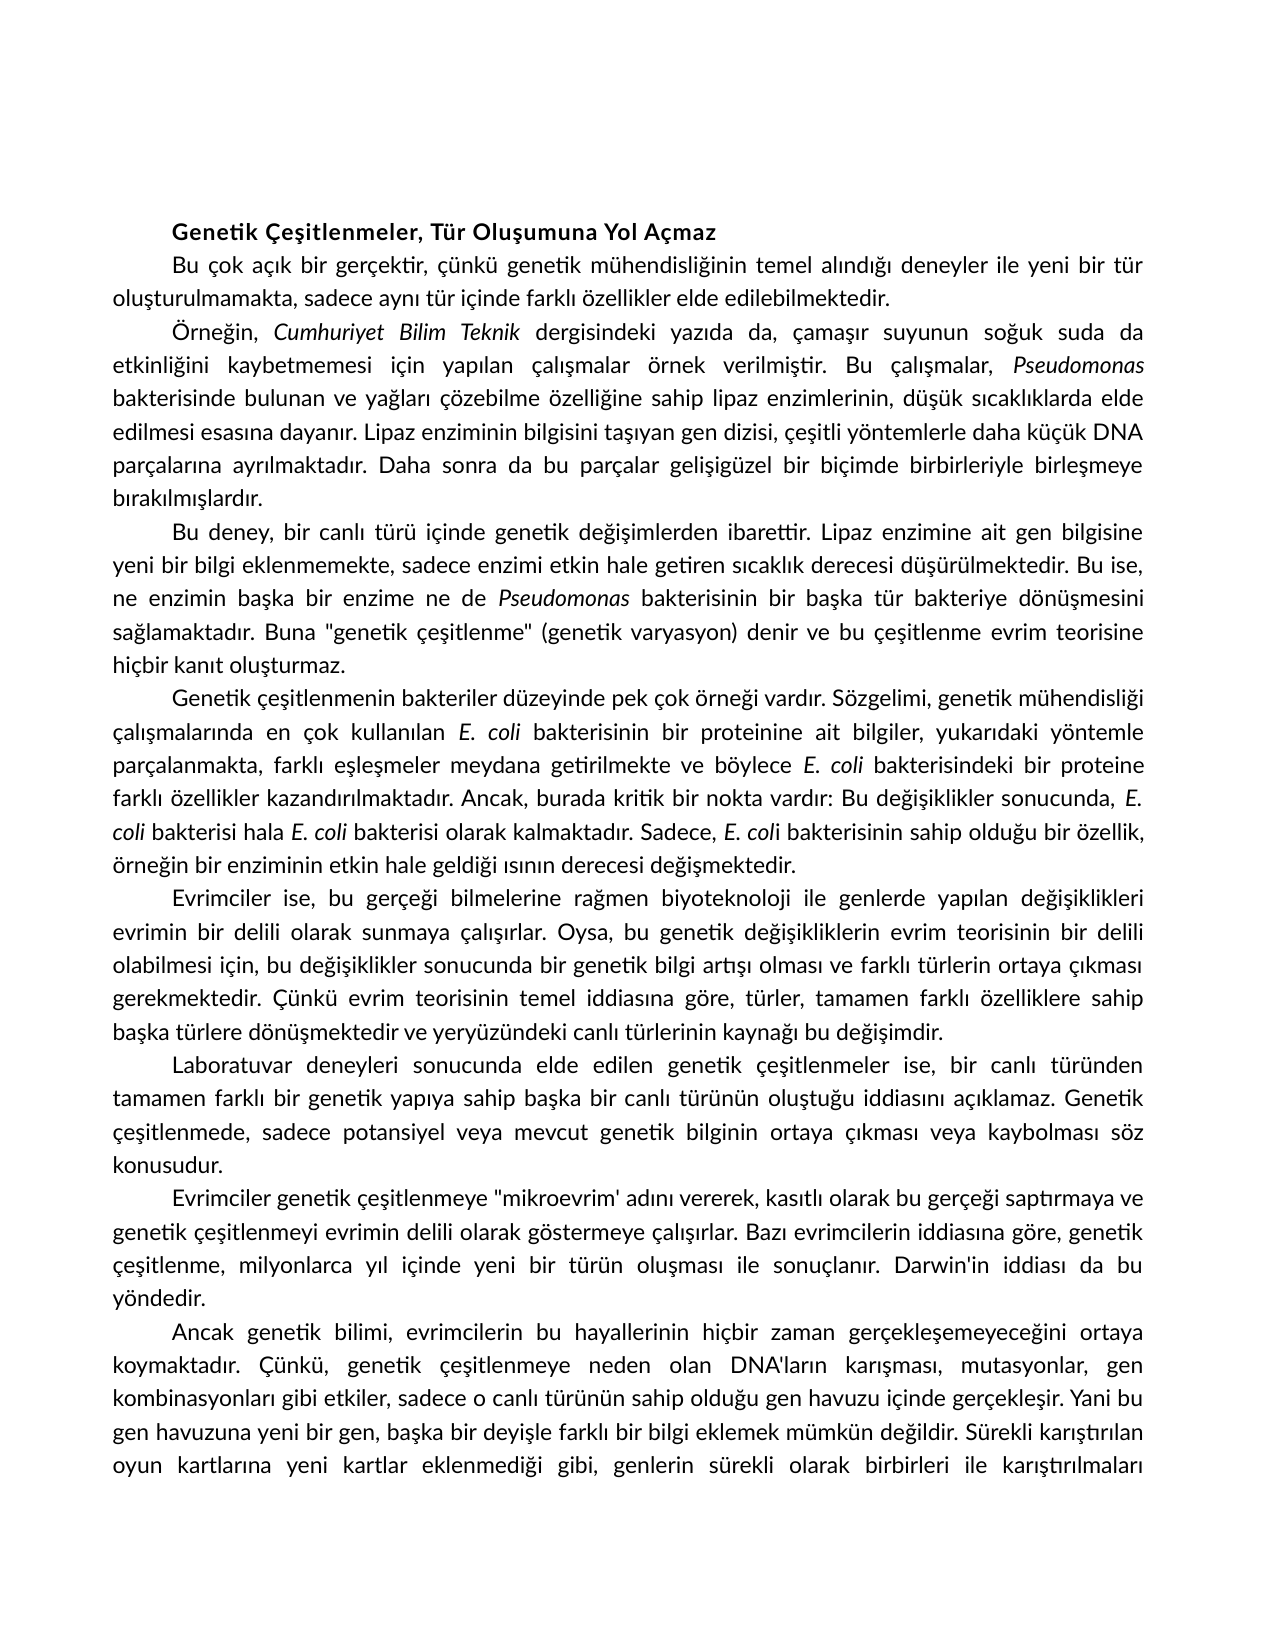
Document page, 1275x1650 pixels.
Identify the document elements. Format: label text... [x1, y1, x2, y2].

text Bu deney, bir canlı türü içinde genetik değişimlerden ibarettir. Lipaz enzimine ait gen bilgisine yeni bir bilgi eklenmemekte, sadece enzimi etkin hale getiren sıcaklık derecesi düşürülmektedir. Bu ise, ne enzimin başka bir enzime ne de Pseudomonas bakterisinin bir başka tür bakteriye dönüşmesini sağlamaktadır. Buna "genetik çeşitlenme" (genetik varyasyon) denir ve bu çeşitlenme evrim teorisine hiçbir kanıt oluşturmaz. [112, 513, 1145, 680]
text Evrimciler genetik çeşitlenmeye "mikroevrim' adını vererek, kasıtlı olarak bu gerçeği saptırmaya ve genetik çeşitlenmeyi evrimin delili olarak göstermeye çalışırlar. Bazı evrimcilerin iddiasına göre, genetik çeşitlenme, milyonlarca yıl içinde yeni bir türün oluşması ile sonuçlanır. Darwin'in iddiası da bu yöndedir. [112, 1180, 1145, 1313]
text Ancak genetik bilimi, evrimcilerin bu hayallerinin hiçbir zaman gerçekleşemeyeceğini ortaya koymaktadır. Çünkü, genetik çeşitlenmeye neden olan DNA'ların karışması, mutasyonlar, gen kombinasyonları gibi etkiler, sadece o canlı türünün sahip olduğu gen havuzu içinde gerçekleşir. Yani bu gen havuzuna yeni bir gen, başka bir deyişle farklı bir bilgi eklemek mümkün değildir. Sürekli karıştırılan oyun kartlarına yeni kartlar eklenmediği gibi, genlerin sürekli olarak birbirleri ile karıştırılmaları [112, 1313, 1145, 1480]
text Genetik çeşitlenmenin bakteriler düzeyinde pek çok örneği vardır. Sözgelimi, genetik mühendisliği çalışmalarında en çok kullanılan E. coli bakterisinin bir proteinine ait bilgiler, yukarıdaki yöntemle parçalanmakta, farklı eşleşmeler meydana getirilmekte ve böylece E. coli bakterisindeki bir proteine farklı özellikler kazandırılmaktadır. Ancak, burada kritik bir nokta vardır: Bu değişiklikler sonucunda, E. coli bakterisi hala E. coli bakterisi olarak kalmaktadır. Sadece, E. coli bakterisinin sahip olduğu bir özellik, örneğin bir enziminin etkin hale geldiği ısının derecesi değişmektedir. [112, 680, 1145, 880]
text Örneğin, Cumhuriyet Bilim Teknik dergisindeki yazıda da, çamaşır suyunun soğuk suda da etkinliğini kaybetmemesi için yapılan çalışmalar örnek verilmiştir. Bu çalışmalar, Pseudomonas bakterisinde bulunan ve yağları çözebilme özelliğine sahip lipaz enzimlerinin, düşük sıcaklıklarda elde edilmesi esasına dayanır. Lipaz enziminin bilgisini taşıyan gen dizisi, çeşitli yöntemlerle daha küçük DNA parçalarına ayrılmaktadır. Daha sonra da bu parçalar gelişigüzel bir biçimde birbirleriyle birleşmeye bırakılmışlardır. [112, 313, 1145, 513]
text Genetik Çeşitlenmeler, Tür Oluşumuna Yol Açmaz [112, 213, 1145, 247]
text Laboratuvar deneyleri sonucunda elde edilen genetik çeşitlenmeler ise, bir canlı türünden tamamen farklı bir genetik yapıya sahip başka bir canlı türünün oluştuğu iddiasını açıklamaz. Genetik çeşitlenmede, sadece potansiyel veya mevcut genetik bilginin ortaya çıkması veya kaybolması söz konusudur. [112, 1047, 1145, 1180]
text Bu çok açık bir gerçektir, çünkü genetik mühendisliğinin temel alındığı deneyler ile yeni bir tür oluşturulmamakta, sadece aynı tür içinde farklı özellikler elde edilebilmektedir. [112, 247, 1145, 313]
text Evrimciler ise, bu gerçeği bilmelerine rağmen biyoteknoloji ile genlerde yapılan değişiklikleri evrimin bir delili olarak sunmaya çalışırlar. Oysa, bu genetik değişikliklerin evrim teorisinin bir delili olabilmesi için, bu değişiklikler sonucunda bir genetik bilgi artışı olması ve farklı türlerin ortaya çıkması gerekmektedir. Çünkü evrim teorisinin temel iddiasına göre, türler, tamamen farklı özelliklere sahip başka türlere dönüşmektedir ve yeryüzündeki canlı türlerinin kaynağı bu değişimdir. [112, 880, 1145, 1047]
